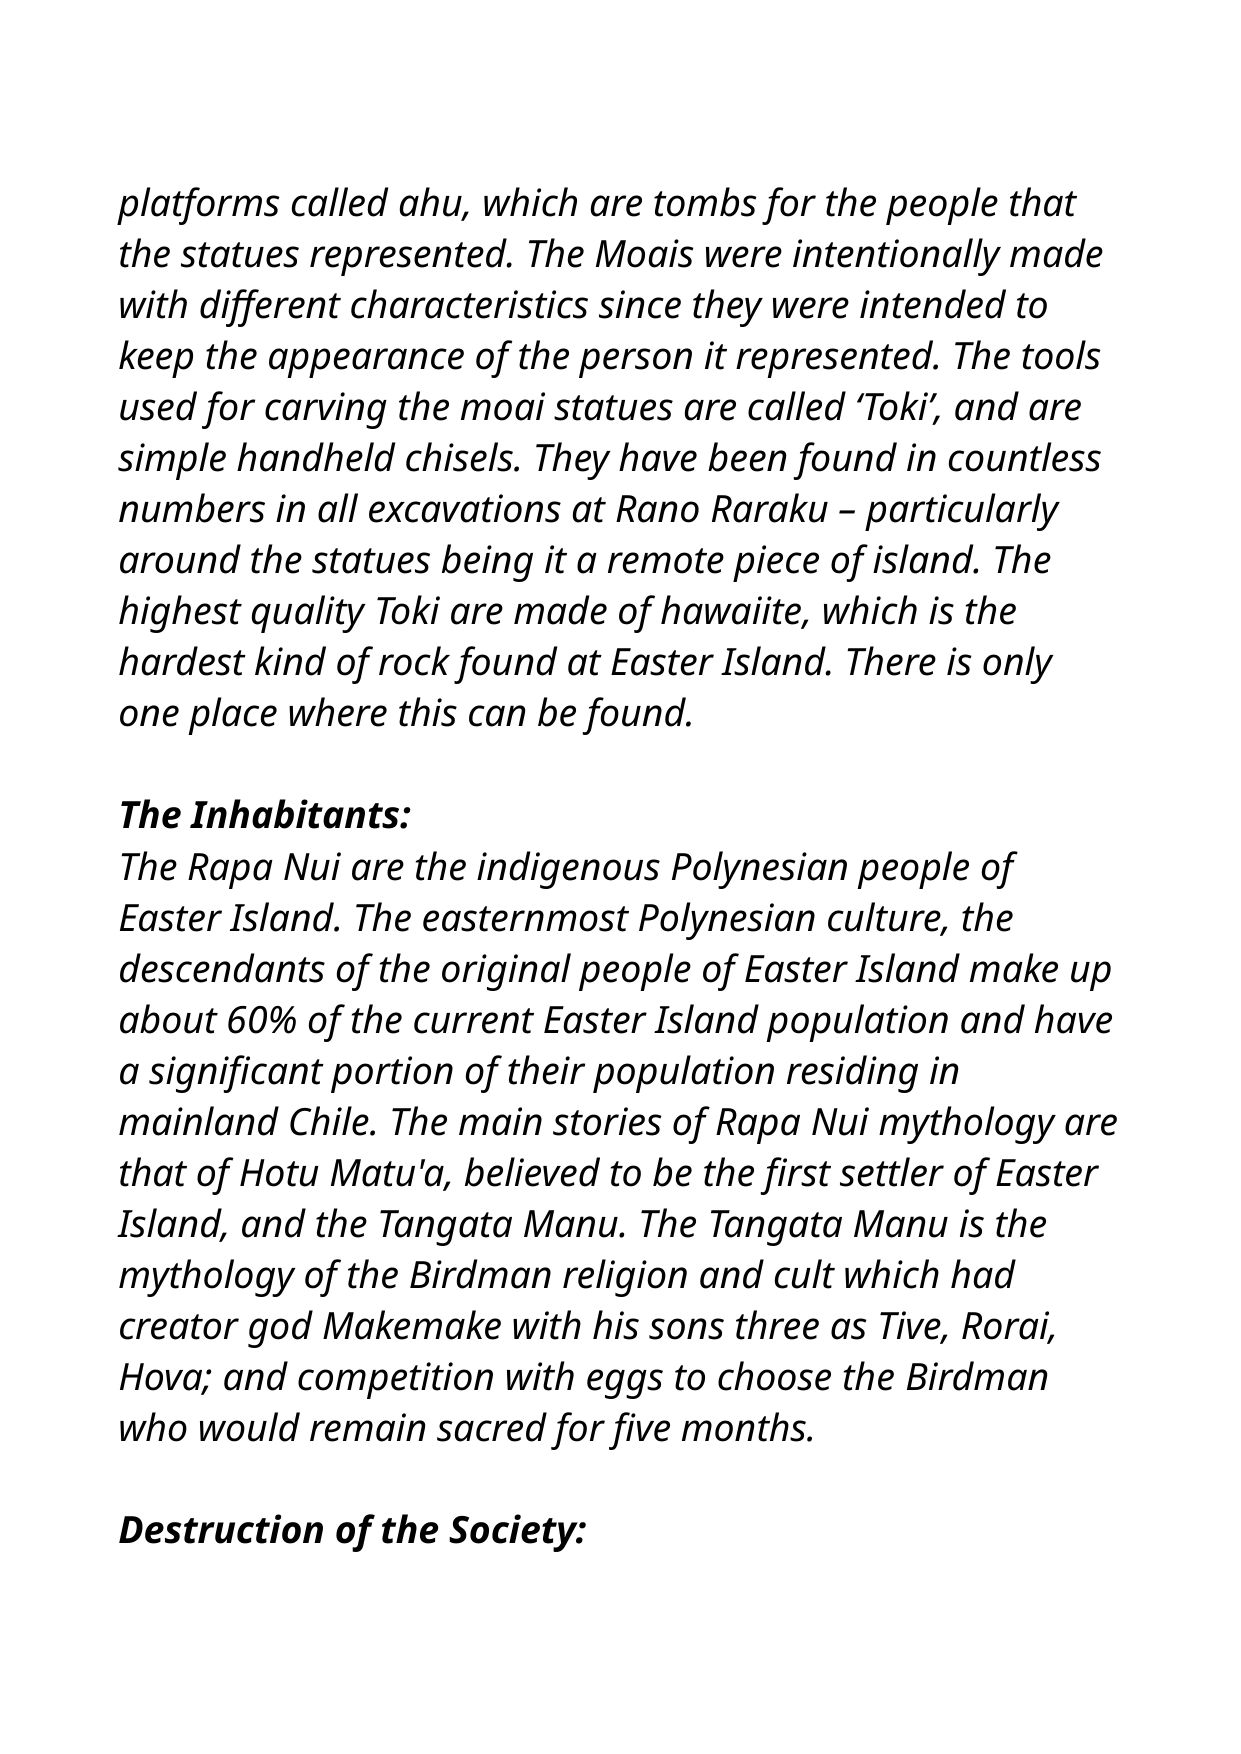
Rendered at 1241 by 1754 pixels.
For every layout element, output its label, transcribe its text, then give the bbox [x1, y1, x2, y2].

text The Rapa Nui are the indigenous Polynesian people of Easter Island. The easternmost Polynesian culture, the descendants of the original people of Easter Island make up about 60% of the current Easter Island population and have a significant portion of their population residing in mainland Chile. The main stories of Rapa Nui mythology are that of Hotu Matu'a, believed to be the first settler of Easter Island, and the Tangata Manu. The Tangata Manu is the mythology of the Birdman religion and cult which had creator god Makemake with his sons three as Tive, Rorai, Hova; and competition with eggs to choose the Birdman who would remain sacred for five months. [118, 840, 1122, 1452]
text Destruction of the Society: [118, 1503, 1122, 1554]
text platforms called ahu, which are tombs for the people that the statues represented. The Moais were intentionally made with different characteristics since they were intended to keep the appearance of the person it represented. The tools used for carving the moai statues are called ‘Toki’, and are simple handheld chisels. They have been found in countless numbers in all excavations at Rano Raraku – particularly around the statues being it a remote piece of island. The highest quality Toki are made of hawaiite, which is the hardest kind of rock found at Easter Island. There is only one place where this can be found. [118, 176, 1122, 738]
text The Inhabitants: [118, 789, 1122, 840]
